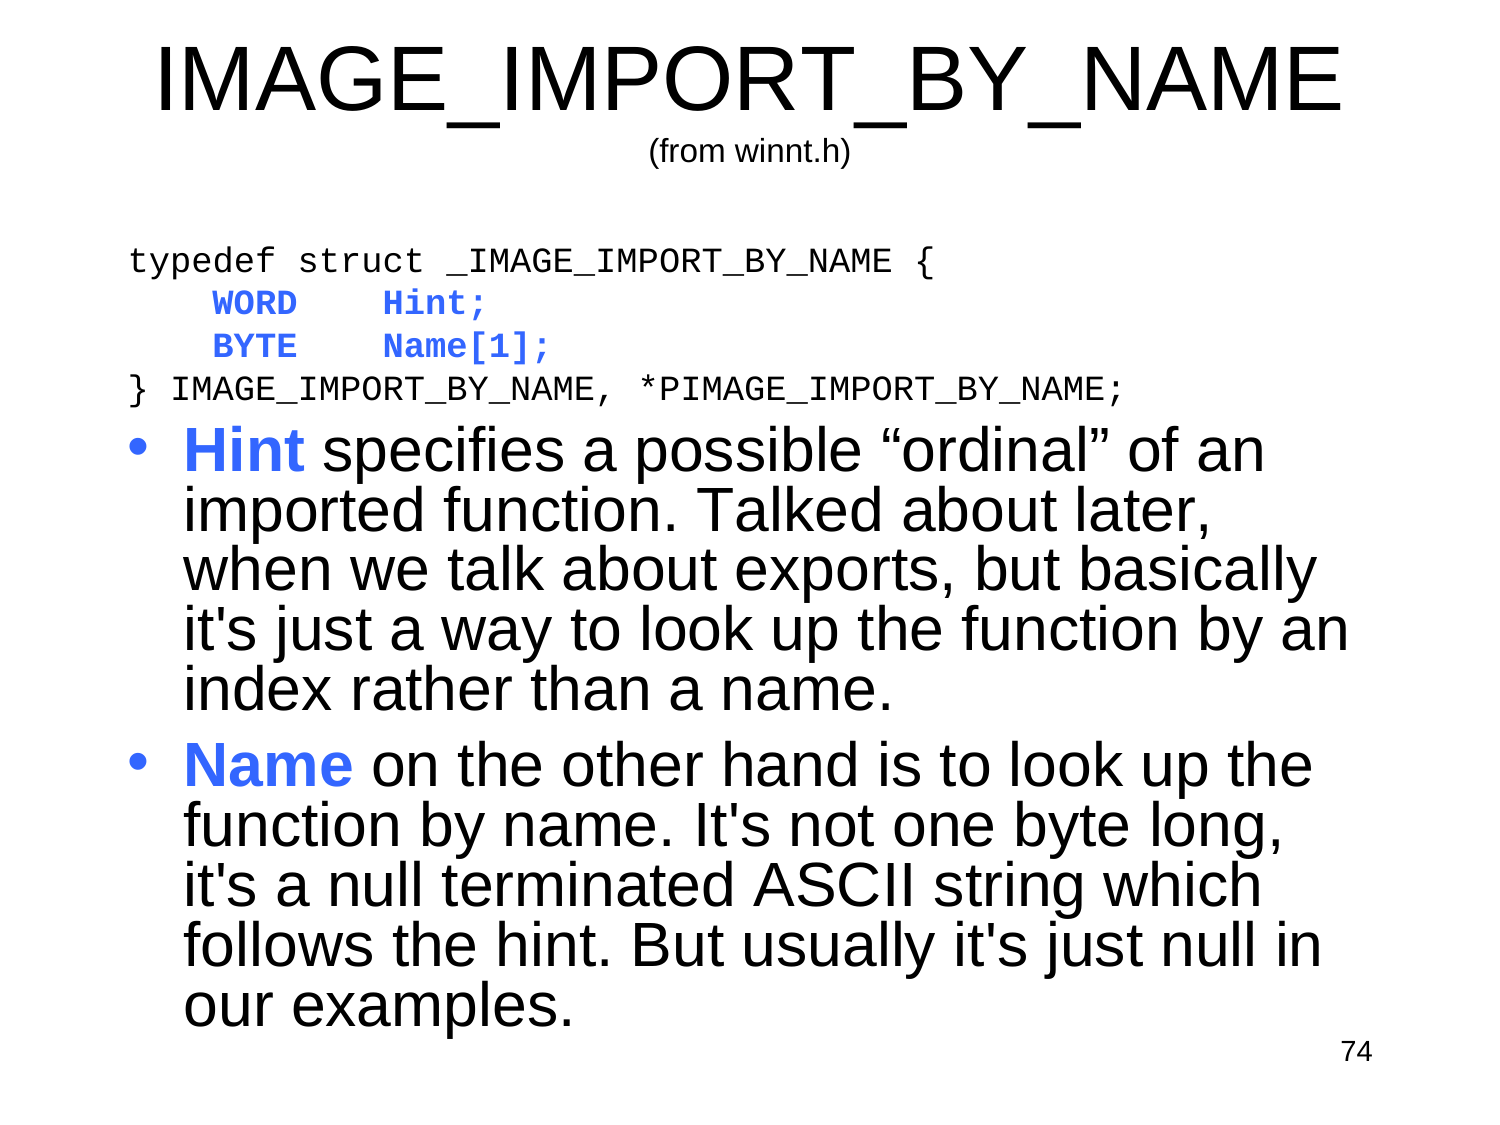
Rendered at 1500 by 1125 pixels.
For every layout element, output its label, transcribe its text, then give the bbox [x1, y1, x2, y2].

title IMAGE_IMPORT_BY_NAME (from winnt.h) [0, 0, 1500, 188]
text_box 103 [1074, 1025, 1388, 1101]
list typedef struct _IMAGE_IMPORT_BY_NAME { WORD Hint; BYTE Name[1]; } IMAGE_IMPORT_BY_NAME, *PIMAGE_IMPORT_BY_NAME; Hint specifies a possible “ordinal” of an imported function. Talked about later, when we talk about exports, but basically it's just a way to look up the function by an index rather than a name. Name on the other hand is to look up the function by name. It's not one byte long, it's a null terminated ASCII string which follows the hint. But usually it's just null in our examples. [112, 237, 1388, 1051]
